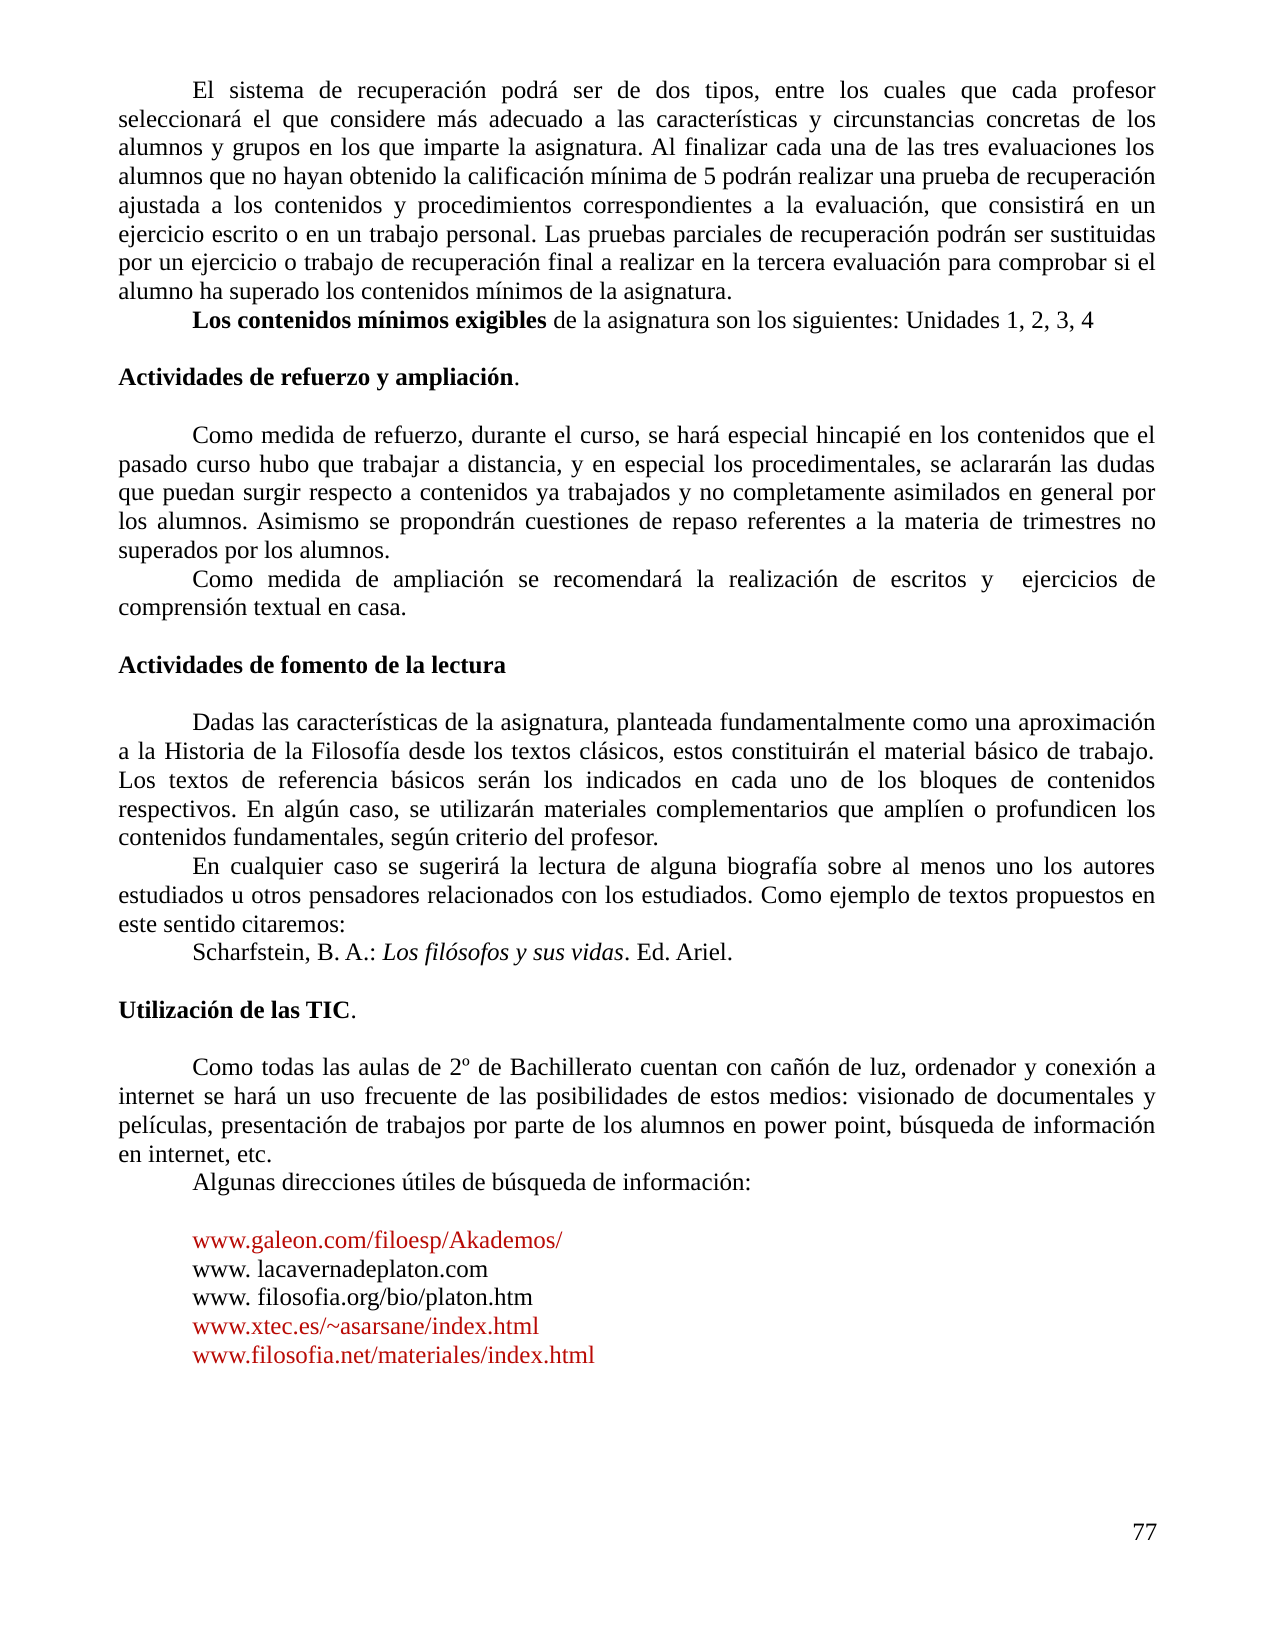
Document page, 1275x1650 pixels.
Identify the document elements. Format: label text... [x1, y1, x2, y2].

text www.galeon.com/filoesp/Akademos/ [118, 1225, 1157, 1254]
text Utilización de las TIC. [118, 995, 1157, 1024]
text Dadas las características de la asignatura, planteada fundamentalmente como una aproximación a la Historia de la Filosofía desde los textos clásicos, estos constituirán el material básico de trabajo. Los textos de referencia básicos serán los indicados en cada uno de los bloques de contenidos respectivos. En algún caso, se utilizarán materiales complementarios que amplíen o profundicen los contenidos fundamentales, según criterio del profesor. [118, 707, 1157, 851]
text Como medida de ampliación se recomendará la realización de escritos y ejercicios de comprensión textual en casa. [118, 564, 1157, 621]
text Actividades de refuerzo y ampliación. [118, 362, 1157, 391]
text www.filosofia.net/materiales/index.html [118, 1340, 1157, 1369]
text www. filosofia.org/bio/platon.htm [118, 1282, 1157, 1311]
text Como medida de refuerzo, durante el curso, se hará especial hincapié en los contenidos que el pasado curso hubo que trabajar a distancia, y en especial los procedimentales, se aclararán las dudas que puedan surgir respecto a contenidos ya trabajados y no completamente asimilados en general por los alumnos. Asimismo se propondrán cuestiones de repaso referentes a la materia de trimestres no superados por los alumnos. [118, 420, 1157, 564]
text En cualquier caso se sugerirá la lectura de alguna biografía sobre al menos uno los autores estudiados u otros pensadores relacionados con los estudiados. Como ejemplo de textos propuestos en este sentido citaremos: [118, 851, 1157, 937]
text Scharfstein, B. A.: Los filósofos y sus vidas. Ed. Ariel. [118, 937, 1157, 966]
text El sistema de recuperación podrá ser de dos tipos, entre los cuales que cada profesor seleccionará el que considere más adecuado a las características y circunstancias concretas de los alumnos y grupos en los que imparte la asignatura. Al finalizar cada una de las tres evaluaciones los alumnos que no hayan obtenido la calificación mínima de 5 podrán realizar una prueba de recuperación ajustada a los contenidos y procedimientos correspondientes a la evaluación, que consistirá en un ejercicio escrito o en un trabajo personal. Las pruebas parciales de recuperación podrán ser sustituidas por un ejercicio o trabajo de recuperación final a realizar en la tercera evaluación para comprobar si el alumno ha superado los contenidos mínimos de la asignatura. [118, 75, 1157, 305]
text Como todas las aulas de 2º de Bachillerato cuentan con cañón de luz, ordenador y conexión a internet se hará un uso frecuente de las posibilidades de estos medios: visionado de documentales y películas, presentación de trabajos por parte de los alumnos en power point, búsqueda de información en internet, etc. [118, 1052, 1157, 1167]
text Los contenidos mínimos exigibles de la asignatura son los siguientes: Unidades 1, 2, 3, 4 [118, 305, 1157, 334]
text Algunas direcciones útiles de búsqueda de información: [118, 1167, 1157, 1196]
text www.xtec.es/~asarsane/index.html [118, 1311, 1157, 1340]
text www. lacavernadeplaton.com [118, 1254, 1157, 1282]
text Actividades de fomento de la lectura [118, 650, 1157, 679]
